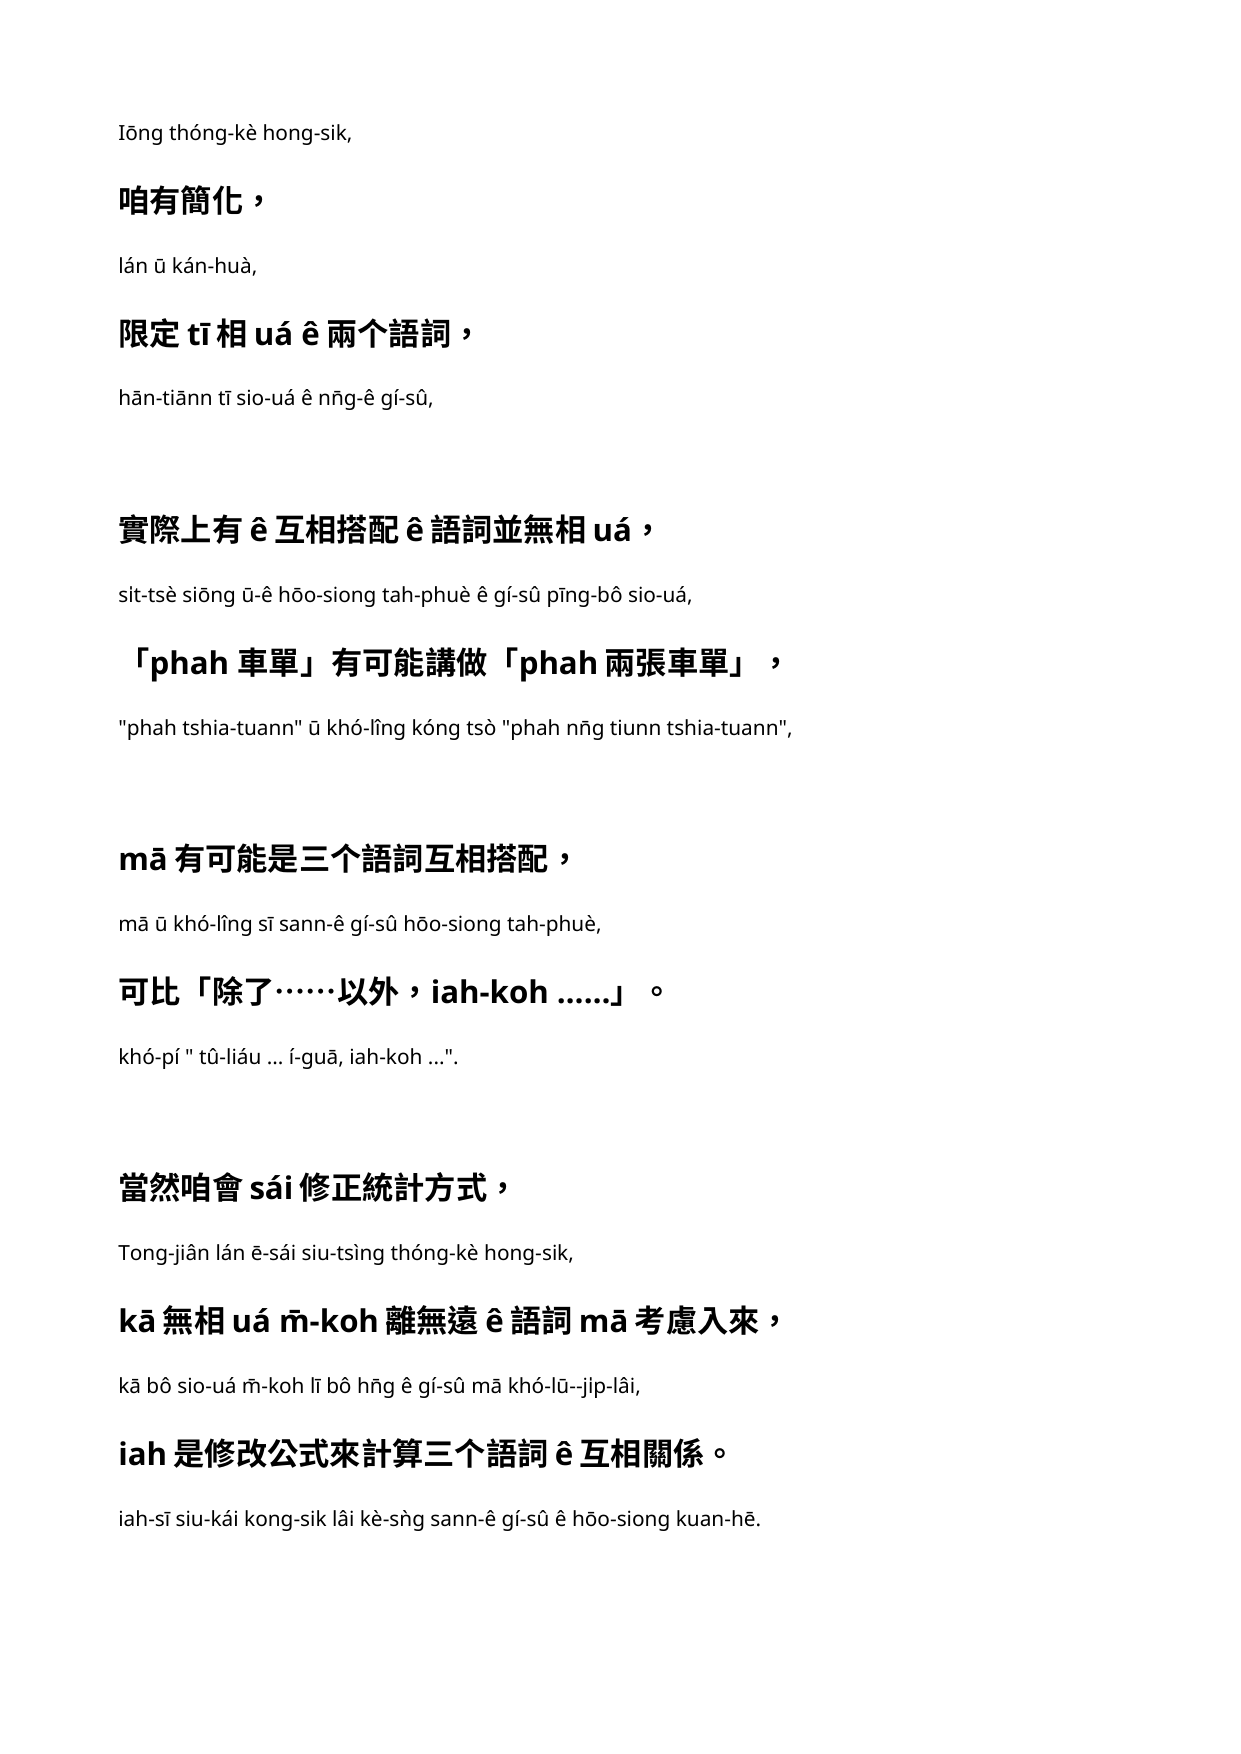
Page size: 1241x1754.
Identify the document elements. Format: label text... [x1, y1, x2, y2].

text hān-tiānn tī sio-uá ê nn̄g-ê gí-sû, [118, 383, 1122, 412]
text Iōng thóng-kè hong-sik, [118, 118, 1122, 147]
text mā ū khó-lîng sī sann-ê gí-sû hōo-siong tah-phuè, [118, 909, 1122, 937]
text Tong-jiân lán ē-sái siu-tsìng thóng-kè hong-sik, [118, 1238, 1122, 1267]
text 「phah 車單」有可能講做「phah兩張車單」， [118, 638, 1122, 683]
text 當然咱會sái修正統計方式， [118, 1163, 1122, 1209]
text 實際上有ê互相搭配ê語詞並無相uá， [118, 505, 1122, 550]
text mā有可能是三个語詞互相搭配， [118, 834, 1122, 879]
text iah-sī siu-kái kong-sik lâi kè-sǹg sann-ê gí-sû ê hōo-siong kuan-hē. [118, 1504, 1122, 1532]
text kā無相uá m̄-koh離無遠ê語詞mā考慮入來， [118, 1296, 1122, 1342]
text lán ū kán-huà, [118, 251, 1122, 279]
text khó-pí " tû-liáu ... í-guā, iah-koh ...". [118, 1042, 1122, 1070]
text iah是修改公式來計算三个語詞ê互相關係。 [118, 1429, 1122, 1474]
text si̍t-tsè siōng ū-ê hōo-siong tah-phuè ê gí-sû pīng-bô sio-uá, [118, 580, 1122, 608]
text 限定tī相uá ê兩个語詞， [118, 309, 1122, 354]
text 咱有簡化， [118, 176, 1122, 221]
text 可比「除了……以外，iah-koh ……」。 [118, 967, 1122, 1012]
text kā bô sio-uá m̄-koh lī bô hn̄g ê gí-sû mā khó-lū--ji̍p-lâi, [118, 1371, 1122, 1399]
text "phah tshia-tuann" ū khó-lîng kóng tsò "phah nn̄g tiunn tshia-tuann", [118, 713, 1122, 741]
